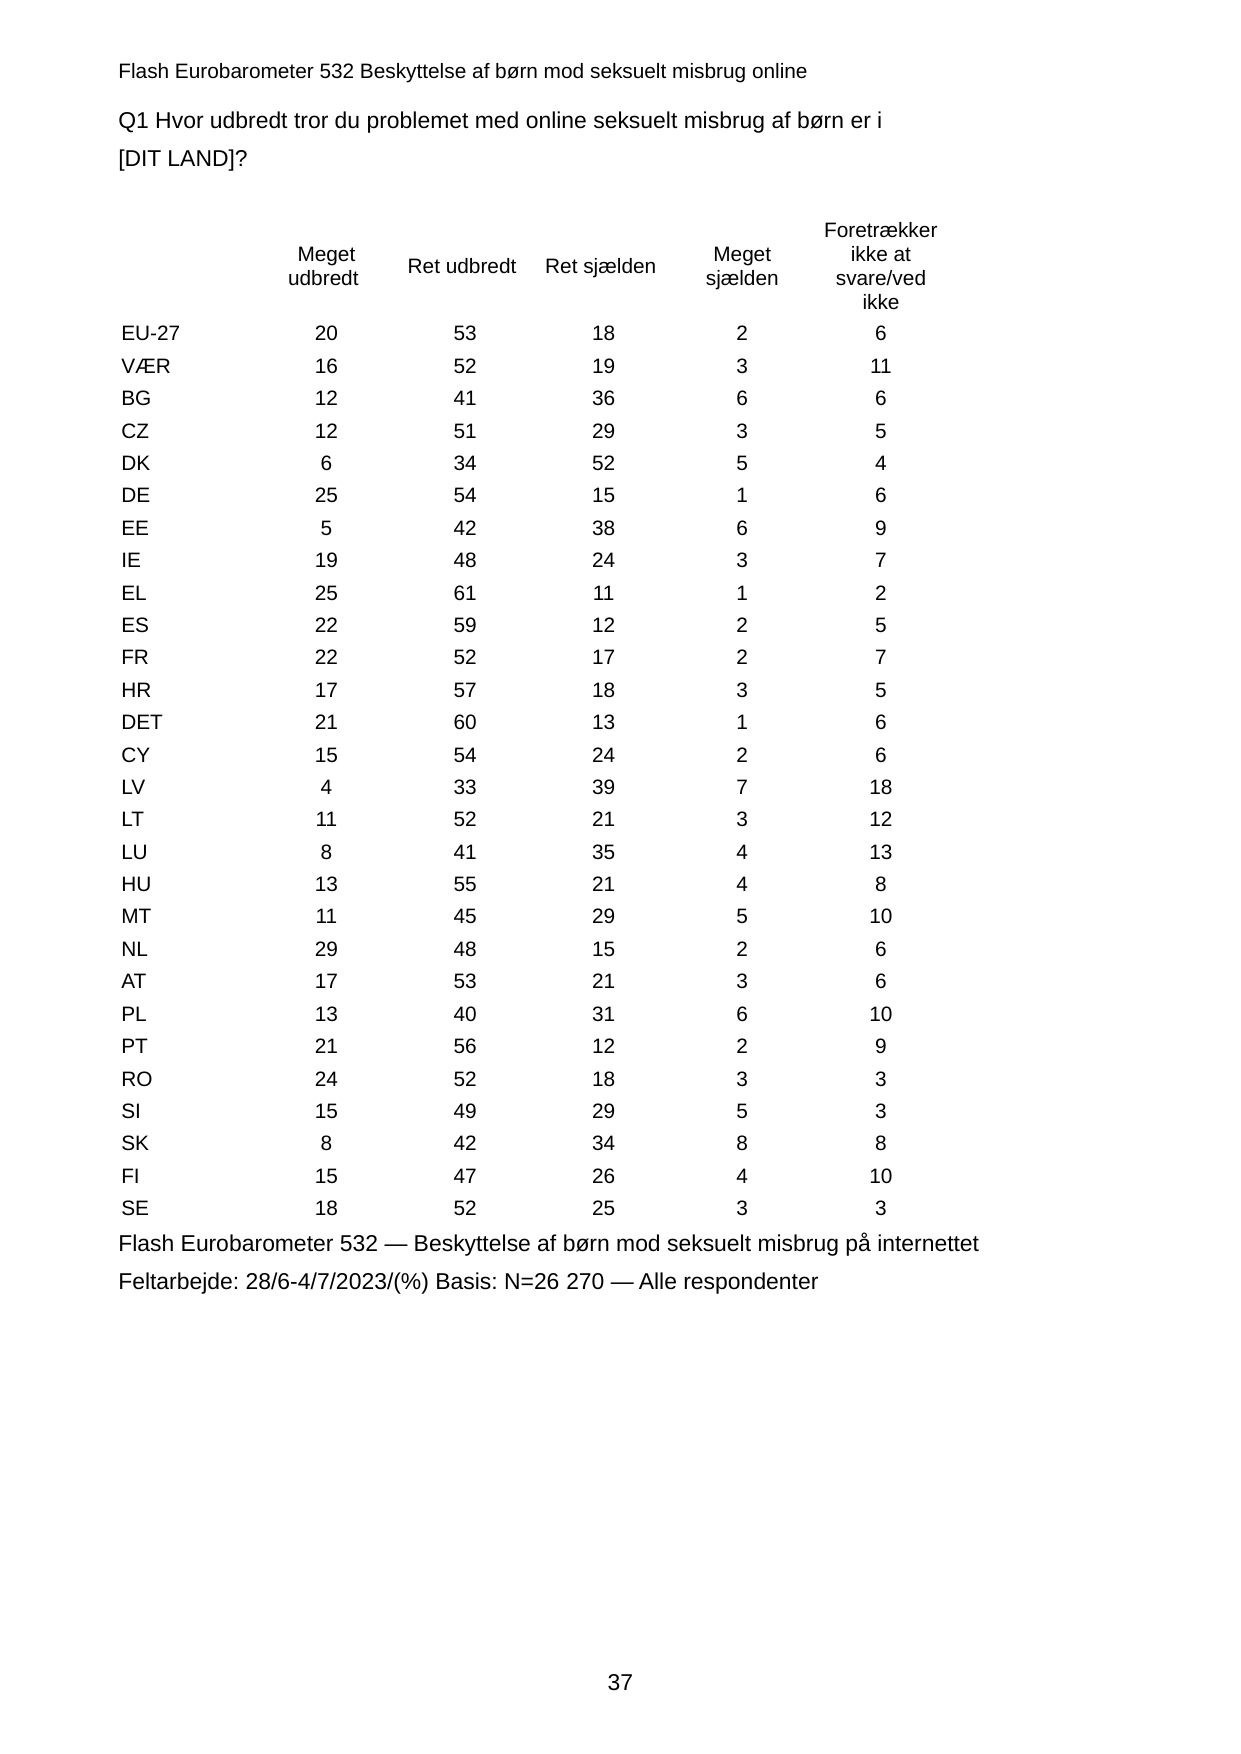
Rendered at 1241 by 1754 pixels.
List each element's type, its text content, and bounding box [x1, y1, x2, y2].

table_cell 33 [395, 771, 534, 803]
table_cell 15 [257, 1095, 395, 1127]
table_cell 8 [673, 1127, 811, 1159]
table_cell 52 [395, 1062, 534, 1094]
table_cell 7 [811, 544, 950, 576]
table_cell EU-27 [118, 317, 257, 349]
table_cell 26 [534, 1159, 673, 1192]
table_cell 9 [811, 511, 950, 544]
text [DIT LAND]? [118, 145, 1122, 171]
table_cell 24 [534, 738, 673, 771]
table_cell 6 [811, 317, 950, 349]
table_cell 57 [395, 674, 534, 706]
table_cell 52 [395, 350, 534, 382]
table_cell DET [118, 706, 257, 738]
table_cell RO [118, 1062, 257, 1094]
table_cell DK [118, 447, 257, 479]
table_cell PT [118, 1030, 257, 1062]
table_cell 3 [811, 1095, 950, 1127]
table_cell 47 [395, 1159, 534, 1192]
table_cell 17 [534, 641, 673, 673]
table_cell 15 [257, 738, 395, 771]
table_cell 42 [395, 1127, 534, 1159]
table_cell 2 [673, 641, 811, 673]
table_cell 4 [257, 771, 395, 803]
table_cell 18 [257, 1192, 395, 1224]
table_cell 52 [395, 1192, 534, 1224]
table_cell 51 [395, 414, 534, 447]
table_cell 48 [395, 544, 534, 576]
table_cell 41 [395, 835, 534, 868]
table_cell 4 [673, 835, 811, 868]
table_cell IE [118, 544, 257, 576]
table_cell 3 [673, 1192, 811, 1224]
table_cell 6 [811, 382, 950, 414]
table_cell 12 [534, 609, 673, 641]
table_cell 8 [257, 1127, 395, 1159]
text Flash Eurobarometer 532 — Beskyttelse af børn mod seksuelt misbrug på internettet [118, 1230, 1122, 1256]
table_cell 21 [534, 868, 673, 900]
table_cell 10 [811, 998, 950, 1030]
table_header Meget sjælden [673, 215, 811, 317]
table_cell FI [118, 1159, 257, 1192]
text Q1 Hvor udbredt tror du problemet med online seksuelt misbrug af børn er i [118, 107, 1122, 133]
table_cell 21 [257, 706, 395, 738]
table_cell 18 [811, 771, 950, 803]
table_cell 18 [534, 1062, 673, 1094]
table_cell SE [118, 1192, 257, 1224]
table_header Meget udbredt [257, 215, 395, 317]
table_cell 36 [534, 382, 673, 414]
table_cell PL [118, 998, 257, 1030]
table_cell 21 [257, 1030, 395, 1062]
table_cell BG [118, 382, 257, 414]
table_cell 15 [534, 479, 673, 511]
table_cell 35 [534, 835, 673, 868]
table_cell 3 [673, 544, 811, 576]
table_cell 54 [395, 738, 534, 771]
table_cell 29 [534, 900, 673, 933]
table_cell HR [118, 674, 257, 706]
table_cell 61 [395, 576, 534, 609]
table_cell 3 [673, 803, 811, 835]
table_cell 20 [257, 317, 395, 349]
table_cell 2 [673, 317, 811, 349]
table_cell 5 [811, 414, 950, 447]
table_cell 3 [811, 1192, 950, 1224]
table_cell 5 [673, 900, 811, 933]
table_cell 11 [534, 576, 673, 609]
table_header [118, 215, 257, 317]
table_cell 60 [395, 706, 534, 738]
table_cell 9 [811, 1030, 950, 1062]
table_cell 53 [395, 317, 534, 349]
table_cell 2 [811, 576, 950, 609]
table_cell 4 [673, 868, 811, 900]
table_cell 7 [811, 641, 950, 673]
table_cell ES [118, 609, 257, 641]
table_cell 25 [257, 576, 395, 609]
table_cell 2 [673, 1030, 811, 1062]
table_header Ret udbredt [395, 215, 534, 317]
table_cell 39 [534, 771, 673, 803]
table_cell 6 [673, 511, 811, 544]
table_cell 12 [257, 414, 395, 447]
table_cell 52 [395, 803, 534, 835]
table_cell 2 [673, 609, 811, 641]
table_cell 3 [811, 1062, 950, 1094]
table_cell 13 [257, 868, 395, 900]
table_cell 6 [673, 998, 811, 1030]
table_cell 12 [811, 803, 950, 835]
table_cell 52 [395, 641, 534, 673]
table_cell 19 [257, 544, 395, 576]
table_cell 1 [673, 576, 811, 609]
table_cell 15 [257, 1159, 395, 1192]
table_cell 8 [811, 868, 950, 900]
table_cell 7 [673, 771, 811, 803]
table_cell 25 [257, 479, 395, 511]
table_cell 54 [395, 479, 534, 511]
table_cell FR [118, 641, 257, 673]
table_cell 21 [534, 803, 673, 835]
table_cell CY [118, 738, 257, 771]
table_cell 13 [257, 998, 395, 1030]
table_cell HU [118, 868, 257, 900]
table_cell 6 [257, 447, 395, 479]
table_cell 11 [257, 900, 395, 933]
table_cell NL [118, 933, 257, 965]
table_cell CZ [118, 414, 257, 447]
table_cell 4 [811, 447, 950, 479]
table_cell 38 [534, 511, 673, 544]
table_cell 11 [257, 803, 395, 835]
table_cell 59 [395, 609, 534, 641]
table_cell 48 [395, 933, 534, 965]
table_cell 22 [257, 609, 395, 641]
table_cell SI [118, 1095, 257, 1127]
table_cell 12 [257, 382, 395, 414]
table_cell 21 [534, 965, 673, 997]
table_cell 56 [395, 1030, 534, 1062]
table_cell SK [118, 1127, 257, 1159]
table_cell EE [118, 511, 257, 544]
table_cell EL [118, 576, 257, 609]
table_cell 6 [811, 738, 950, 771]
table_cell 29 [257, 933, 395, 965]
table_cell 1 [673, 479, 811, 511]
table_cell 5 [811, 609, 950, 641]
table_cell 8 [811, 1127, 950, 1159]
table_cell 22 [257, 641, 395, 673]
table_cell 24 [257, 1062, 395, 1094]
table_cell 52 [534, 447, 673, 479]
table_cell 3 [673, 1062, 811, 1094]
table_cell 53 [395, 965, 534, 997]
table_cell 49 [395, 1095, 534, 1127]
table_cell MT [118, 900, 257, 933]
table_cell 45 [395, 900, 534, 933]
table_cell LT [118, 803, 257, 835]
table_cell 15 [534, 933, 673, 965]
table_cell DE [118, 479, 257, 511]
table_cell 25 [534, 1192, 673, 1224]
table_cell 34 [395, 447, 534, 479]
table_cell 6 [811, 965, 950, 997]
table_cell 6 [811, 479, 950, 511]
table_cell 6 [811, 933, 950, 965]
table_cell VÆR [118, 350, 257, 382]
table_cell 5 [811, 674, 950, 706]
table_cell 3 [673, 414, 811, 447]
table_cell 29 [534, 414, 673, 447]
table_cell LV [118, 771, 257, 803]
table_cell 13 [811, 835, 950, 868]
table_cell 55 [395, 868, 534, 900]
table_cell 4 [673, 1159, 811, 1192]
table_cell 16 [257, 350, 395, 382]
table_cell 3 [673, 965, 811, 997]
table_cell 34 [534, 1127, 673, 1159]
table_cell 11 [811, 350, 950, 382]
table_cell 12 [534, 1030, 673, 1062]
table_cell 29 [534, 1095, 673, 1127]
table_cell 6 [673, 382, 811, 414]
table_cell 3 [673, 350, 811, 382]
table_cell AT [118, 965, 257, 997]
table_cell 5 [673, 1095, 811, 1127]
table_cell 3 [673, 674, 811, 706]
table_cell 18 [534, 317, 673, 349]
table_cell 10 [811, 900, 950, 933]
table_cell LU [118, 835, 257, 868]
table_cell 13 [534, 706, 673, 738]
table_cell 31 [534, 998, 673, 1030]
table_cell 5 [673, 447, 811, 479]
table_cell 2 [673, 933, 811, 965]
table_cell 5 [257, 511, 395, 544]
table_cell 1 [673, 706, 811, 738]
table_cell 19 [534, 350, 673, 382]
table_cell 10 [811, 1159, 950, 1192]
table_cell 18 [534, 674, 673, 706]
table_cell 41 [395, 382, 534, 414]
table_cell 40 [395, 998, 534, 1030]
table_cell 8 [257, 835, 395, 868]
table_cell 17 [257, 965, 395, 997]
table_header Foretrækker ikke at svare/ved ikke [811, 215, 950, 317]
table_cell 17 [257, 674, 395, 706]
table_cell 6 [811, 706, 950, 738]
table_cell 2 [673, 738, 811, 771]
table_cell 42 [395, 511, 534, 544]
table_header Ret sjælden [534, 215, 673, 317]
table_cell 24 [534, 544, 673, 576]
text Feltarbejde: 28/6-4/7/2023/(%) Basis: N=26 270 — Alle respondenter [118, 1268, 1122, 1295]
